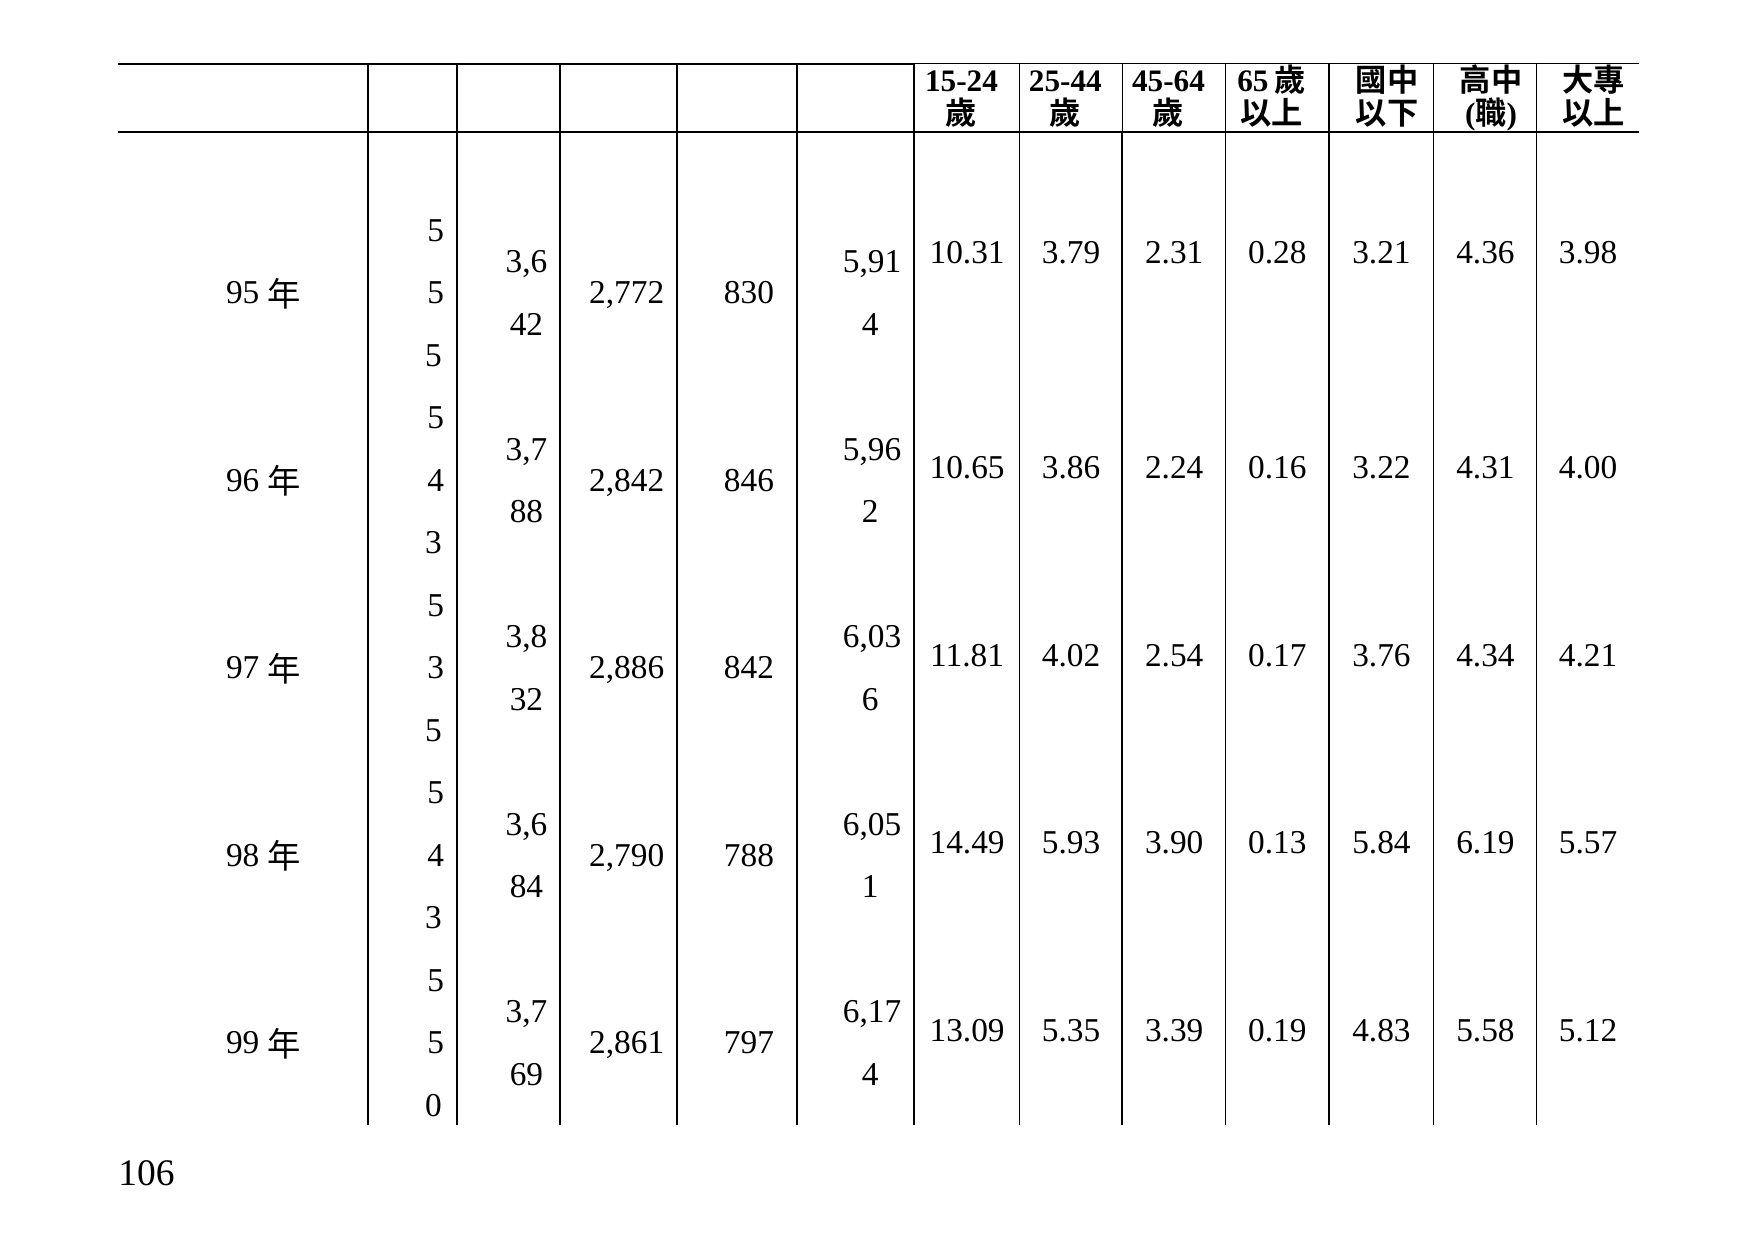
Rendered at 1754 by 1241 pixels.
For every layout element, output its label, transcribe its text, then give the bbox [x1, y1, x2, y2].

table_cell 2.54 [1123, 563, 1225, 750]
table_cell [118, 65, 367, 131]
table_cell 3,769 [458, 938, 559, 1125]
table_cell [798, 65, 913, 131]
table_cell 6,036 [798, 563, 913, 750]
table_cell 3,684 [458, 750, 559, 938]
table_cell 3.98 [1537, 133, 1639, 375]
table_cell 4.21 [1537, 563, 1639, 750]
table_cell 846 [678, 375, 796, 563]
table_cell 2,790 [561, 750, 676, 938]
table_cell 4.31 [1434, 375, 1536, 563]
table_cell 2,772 [561, 133, 676, 375]
table_cell 3,832 [458, 563, 559, 750]
table_cell 4.83 [1330, 938, 1433, 1125]
table_cell 0.13 [1226, 750, 1328, 938]
table_cell 45-64歲 [1123, 64, 1225, 131]
table_cell 788 [678, 750, 796, 938]
table_cell 2,842 [561, 375, 676, 563]
table_cell 4.02 [1020, 563, 1121, 750]
table_cell [369, 65, 456, 131]
table_cell 830 [678, 133, 796, 375]
table_cell 96年 [118, 375, 367, 563]
table_cell 0.16 [1226, 375, 1328, 563]
table_cell [458, 65, 559, 131]
table_cell 3.86 [1020, 375, 1121, 563]
table_cell 842 [678, 563, 796, 750]
table_cell 4.36 [1434, 133, 1536, 375]
table_cell 5.12 [1537, 938, 1639, 1125]
table_cell 3.39 [1123, 938, 1225, 1125]
table_cell 3.90 [1123, 750, 1225, 938]
table_cell 14.49 [915, 750, 1019, 938]
table_cell 10.31 [915, 133, 1019, 375]
table_cell 0.17 [1226, 563, 1328, 750]
table_cell 11.81 [915, 563, 1019, 750]
table_cell 5.57 [1537, 750, 1639, 938]
table_cell 3,788 [458, 375, 559, 563]
table_cell 95年 [118, 133, 367, 375]
table_cell 0.19 [1226, 938, 1328, 1125]
table_cell 543 [369, 375, 456, 563]
table_cell 550 [369, 938, 456, 1125]
table_cell 15-24歲 [915, 64, 1019, 131]
table_cell 5.35 [1020, 938, 1121, 1125]
table_cell 6,174 [798, 938, 913, 1125]
table_cell [678, 65, 796, 131]
table_cell 13.09 [915, 938, 1019, 1125]
table_cell 3.22 [1330, 375, 1433, 563]
table_cell 國中 以下 [1330, 64, 1433, 131]
table_cell 535 [369, 563, 456, 750]
table_cell 5.58 [1434, 938, 1536, 1125]
table_cell 97年 [118, 563, 367, 750]
table_cell 3.21 [1330, 133, 1433, 375]
table_cell 65歲 以上 [1226, 64, 1328, 131]
table_cell 555 [369, 133, 456, 375]
table_cell 5,962 [798, 375, 913, 563]
table_cell 0.28 [1226, 133, 1328, 375]
table_cell 5.84 [1330, 750, 1433, 938]
table_cell 4.00 [1537, 375, 1639, 563]
table_cell 2.31 [1123, 133, 1225, 375]
table_cell 98年 [118, 750, 367, 938]
table_cell 99年 [118, 938, 367, 1125]
table_cell 2,886 [561, 563, 676, 750]
table_cell 10.65 [915, 375, 1019, 563]
table_cell 6.19 [1434, 750, 1536, 938]
table_cell 大專 以上 [1537, 64, 1639, 131]
table_cell 543 [369, 750, 456, 938]
table_cell 25-44歲 [1020, 64, 1122, 131]
table_cell 高中(職) [1434, 64, 1536, 131]
table_cell 5.93 [1020, 750, 1121, 938]
table_cell 4.34 [1434, 563, 1536, 750]
table_cell 5,914 [798, 133, 913, 375]
table_cell [561, 65, 676, 131]
table_cell 3,642 [458, 133, 559, 375]
table_cell 2,861 [561, 938, 676, 1125]
table_cell 3.79 [1020, 133, 1121, 375]
table_cell 6,051 [798, 750, 913, 938]
table_cell 3.76 [1330, 563, 1433, 750]
table_cell 797 [678, 938, 796, 1125]
table_cell 2.24 [1123, 375, 1225, 563]
